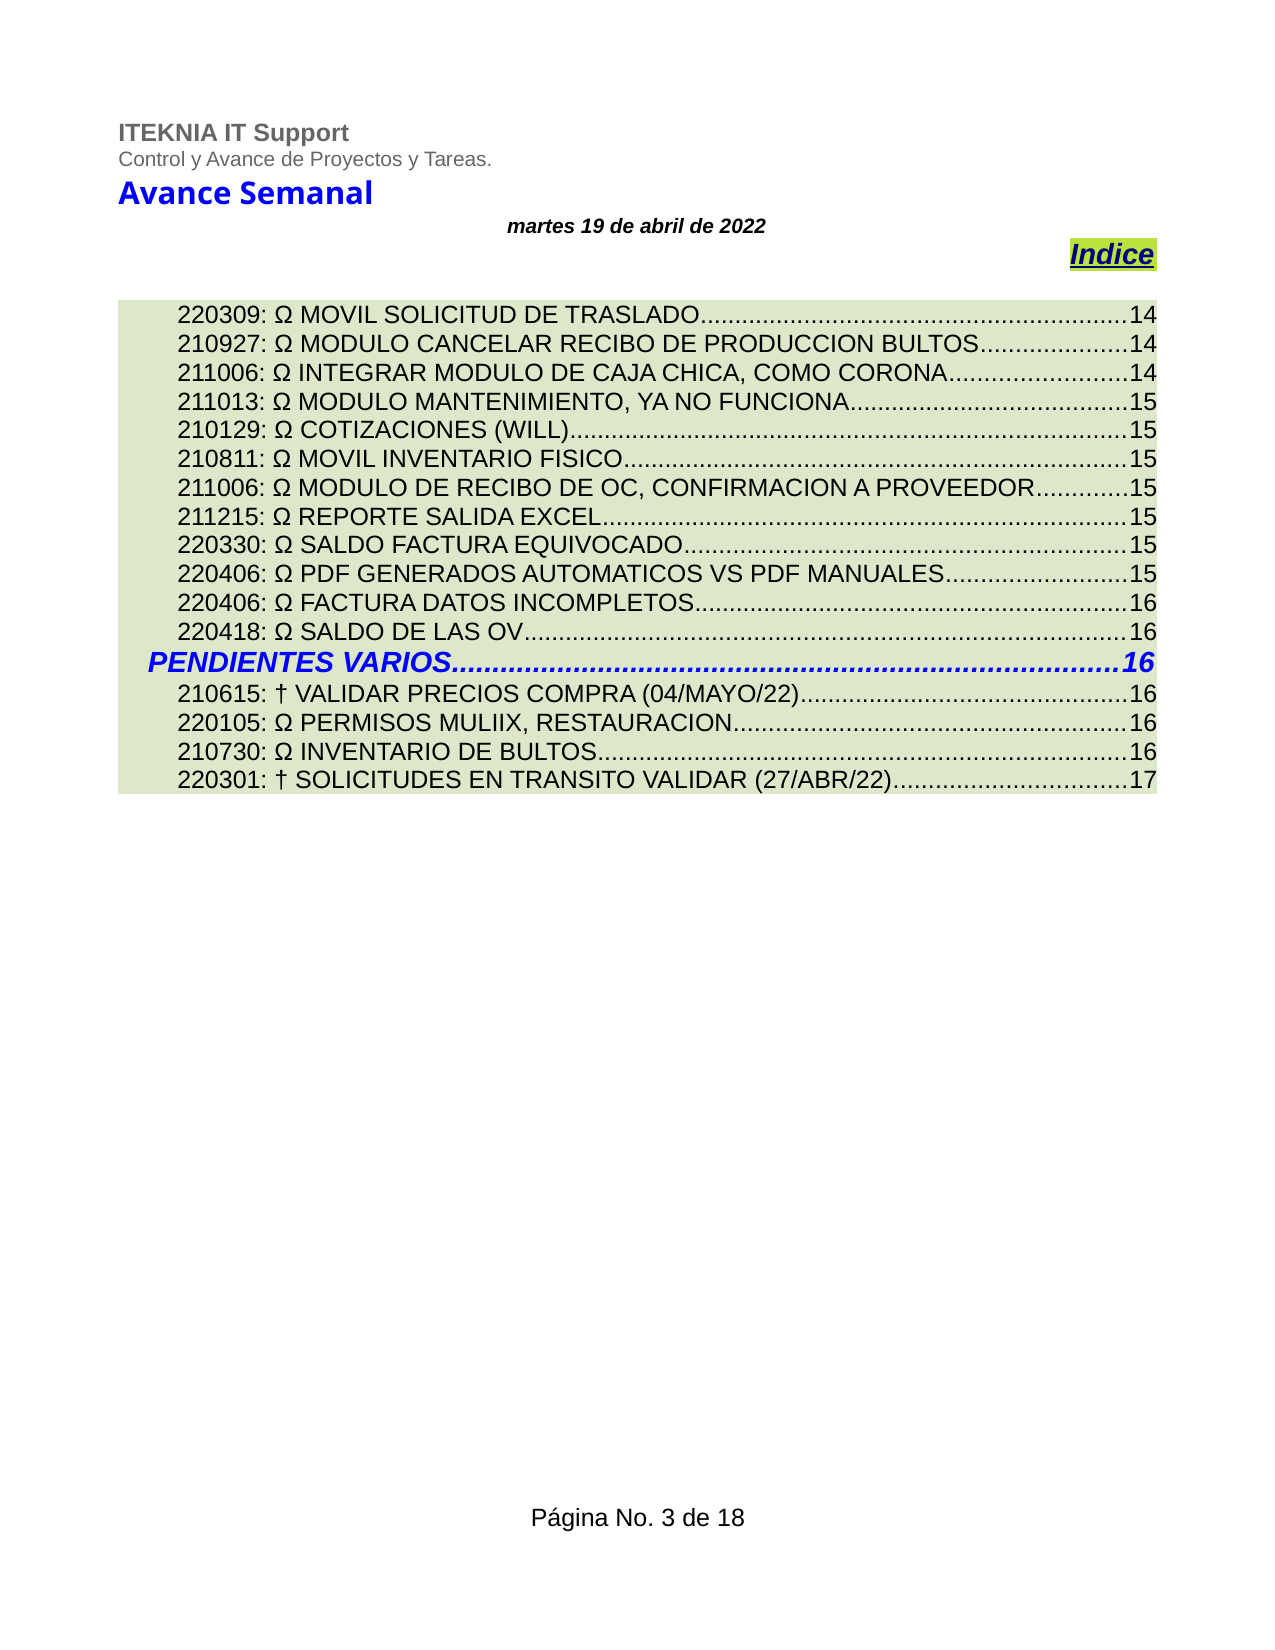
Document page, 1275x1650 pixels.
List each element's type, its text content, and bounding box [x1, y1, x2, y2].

text 210927: Ω MODULO CANCELAR RECIBO DE PRODUCCION BULTOS 14 [177, 329, 1157, 358]
text 220301: † SOLICITUDES EN TRANSITO validar (27/abr/22) 17 [177, 765, 1157, 794]
text 210730: Ω INVENTARIO DE BULTOS 16 [177, 736, 1157, 765]
text 210615: † VALIDAR PRECIOS COMPRA (04/mayo/22) 16 [177, 679, 1157, 708]
text 220309: Ω MOVIL SOLICITUD DE TRASLADO 14 [177, 300, 1157, 329]
text 220406: Ω FACTURA DATOS INCOMPLETOS 16 [177, 588, 1157, 617]
text 211215: Ω REPORTE SALIDA EXCEL 15 [177, 502, 1157, 530]
text 220418: Ω SALDO DE LAS OV 16 [177, 617, 1157, 645]
text 211006: Ω INTEGRAR MODULO DE CAJA CHICA, COMO CORONA 14 [177, 358, 1157, 387]
text 211013: Ω MODULO MANTENIMIENTO, YA NO FUNCIONA 15 [177, 387, 1157, 415]
text 210129: Ω COTIZACIONES (will) 15 [177, 415, 1157, 444]
text 220406: Ω PDF GENERADOS AUTOMATICOS VS PDF MANUALES 15 [177, 559, 1157, 588]
text PENDIENTES VARIOS 16 [148, 645, 1157, 679]
text 210811: Ω MOVIL INVENTARIO FISICO 15 [177, 444, 1157, 473]
text 211006: Ω MODULO DE RECIBO DE OC, CONFIRMACION A PROVEEDOR 15 [177, 473, 1157, 502]
text 220330: Ω SALDO FACTURA EQUIVOCADO 15 [177, 530, 1157, 559]
text 220105: Ω PERMISOS MULIIX, RESTAURACION 16 [177, 708, 1157, 736]
